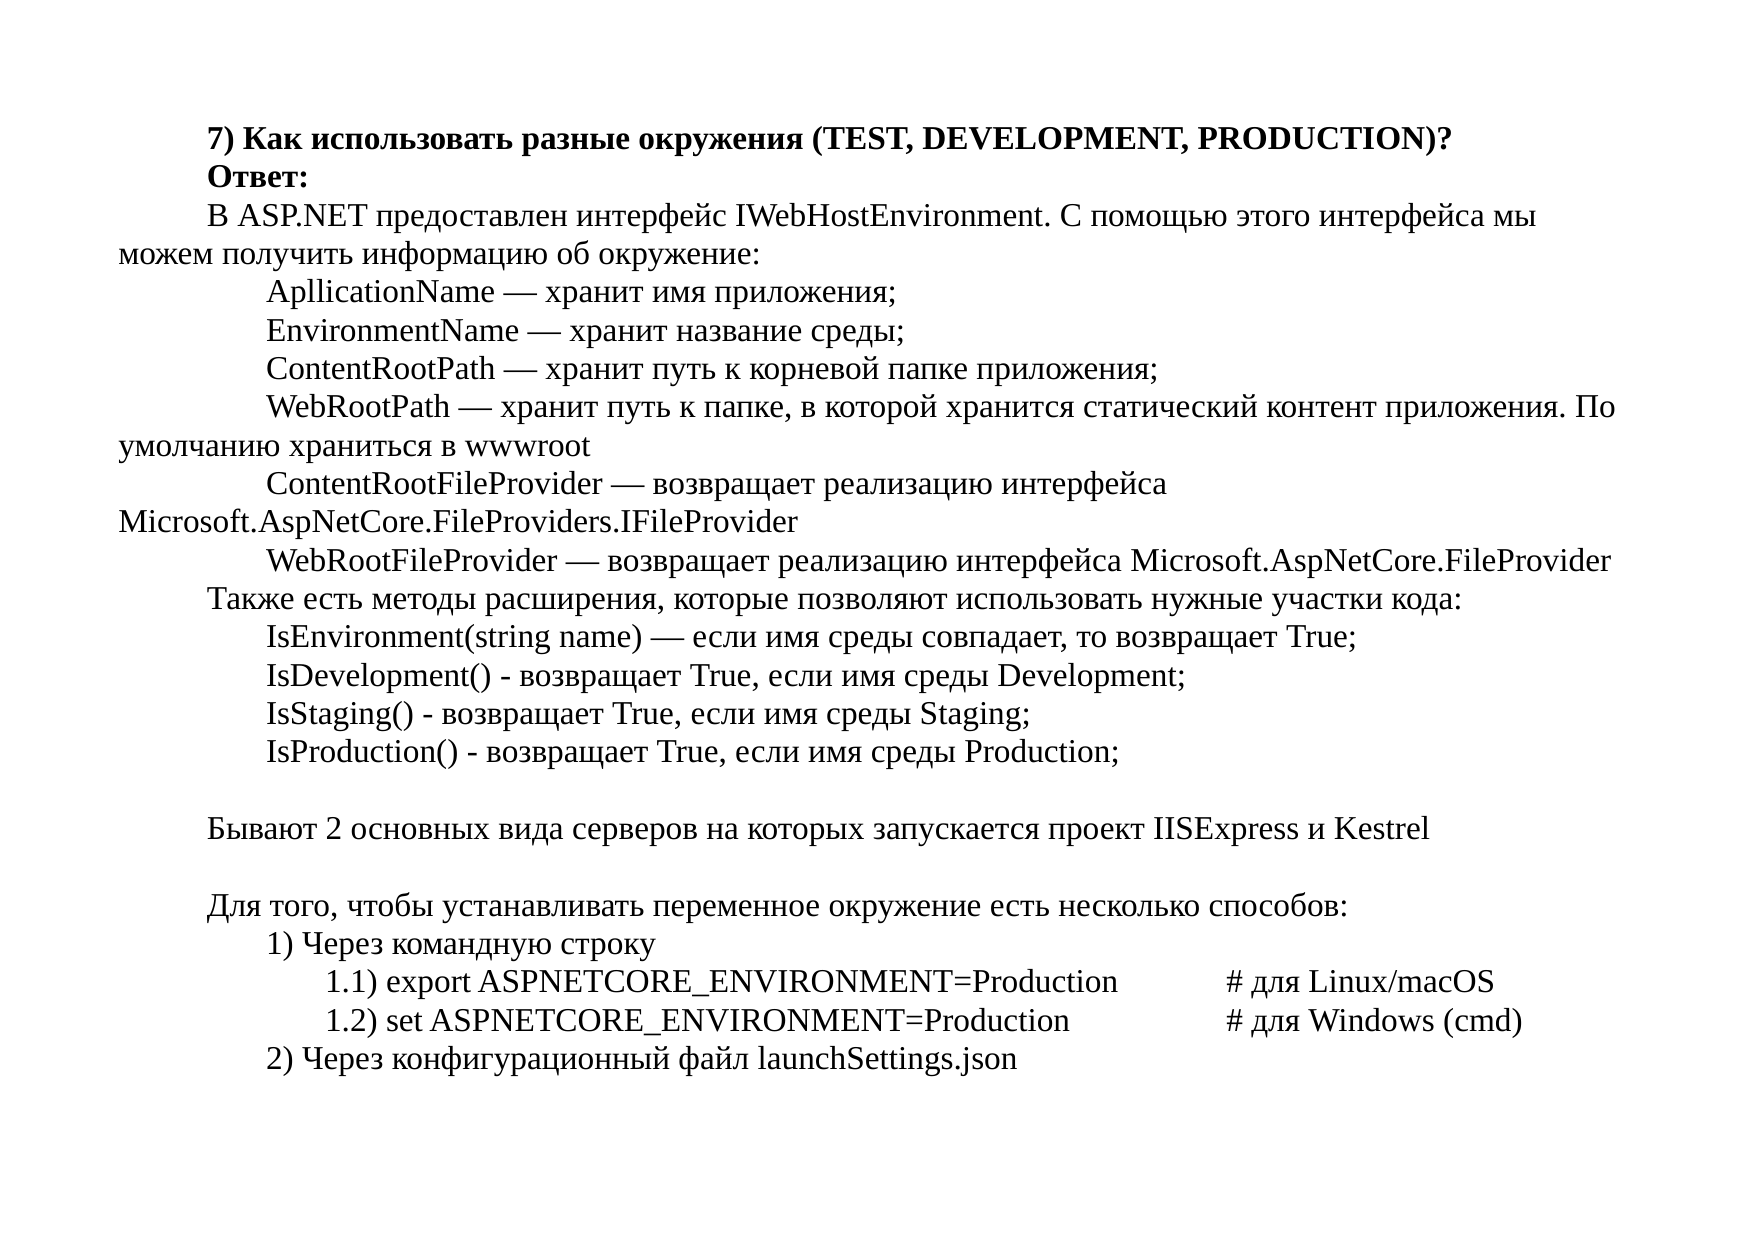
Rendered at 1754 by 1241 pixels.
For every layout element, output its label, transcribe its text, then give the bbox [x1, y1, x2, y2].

text EnvironmentName — хранит название среды; [118, 310, 1636, 348]
text В ASP.NET предоставлен интерфейс IWebHostEnvironment. С помощью этого интерфейса мы можем получить информацию об окружение: [118, 195, 1636, 271]
text 2) Через конфигурационный файл launchSettings.json [118, 1038, 1636, 1076]
text 1.1) export ASPNETCORE_ENVIRONMENT=Production # для Linux/macOS [118, 961, 1636, 1000]
text Также есть методы расширения, которые позволяют использовать нужные участки кода: [118, 578, 1636, 616]
text Ответ: [118, 156, 1636, 195]
text 1) Через командную строку [118, 923, 1636, 961]
text IsEnvironment(string name) — если имя среды совпадает, то возвращает True; [118, 616, 1636, 655]
text Для того, чтобы устанавливать переменное окружение есть несколько способов: [118, 885, 1636, 923]
text 7) Как использовать разные окружения (TEST, DEVELOPMENT, PRODUCTION)? [118, 118, 1636, 156]
text ContentRootFileProvider — возвращает реализацию интерфейса Microsoft.AspNetCore.FileProviders.IFileProvider [118, 463, 1636, 540]
text 1.2) set ASPNETCORE_ENVIRONMENT=Production # для Windows (cmd) [118, 1000, 1636, 1038]
text WebRootFileProvider — возвращает реализацию интерфейса Microsoft.AspNetCore.FileProvider [118, 540, 1636, 578]
text Бывают 2 основных вида серверов на которых запускается проект IISExpress и Kestrel [118, 808, 1636, 846]
text WebRootPath — хранит путь к папке, в которой хранится статический контент приложения. По умолчанию храниться в wwwroot [118, 386, 1636, 463]
text ApllicationName — хранит имя приложения; [118, 271, 1636, 310]
text ContentRootPath — хранит путь к корневой папке приложения; [118, 348, 1636, 386]
text IsProduction() - возвращает True, если имя среды Production; [118, 731, 1636, 770]
text IsStaging() - возвращает True, если имя среды Staging; [118, 693, 1636, 731]
text IsDevelopment() - возвращает True, если имя среды Development; [118, 655, 1636, 693]
